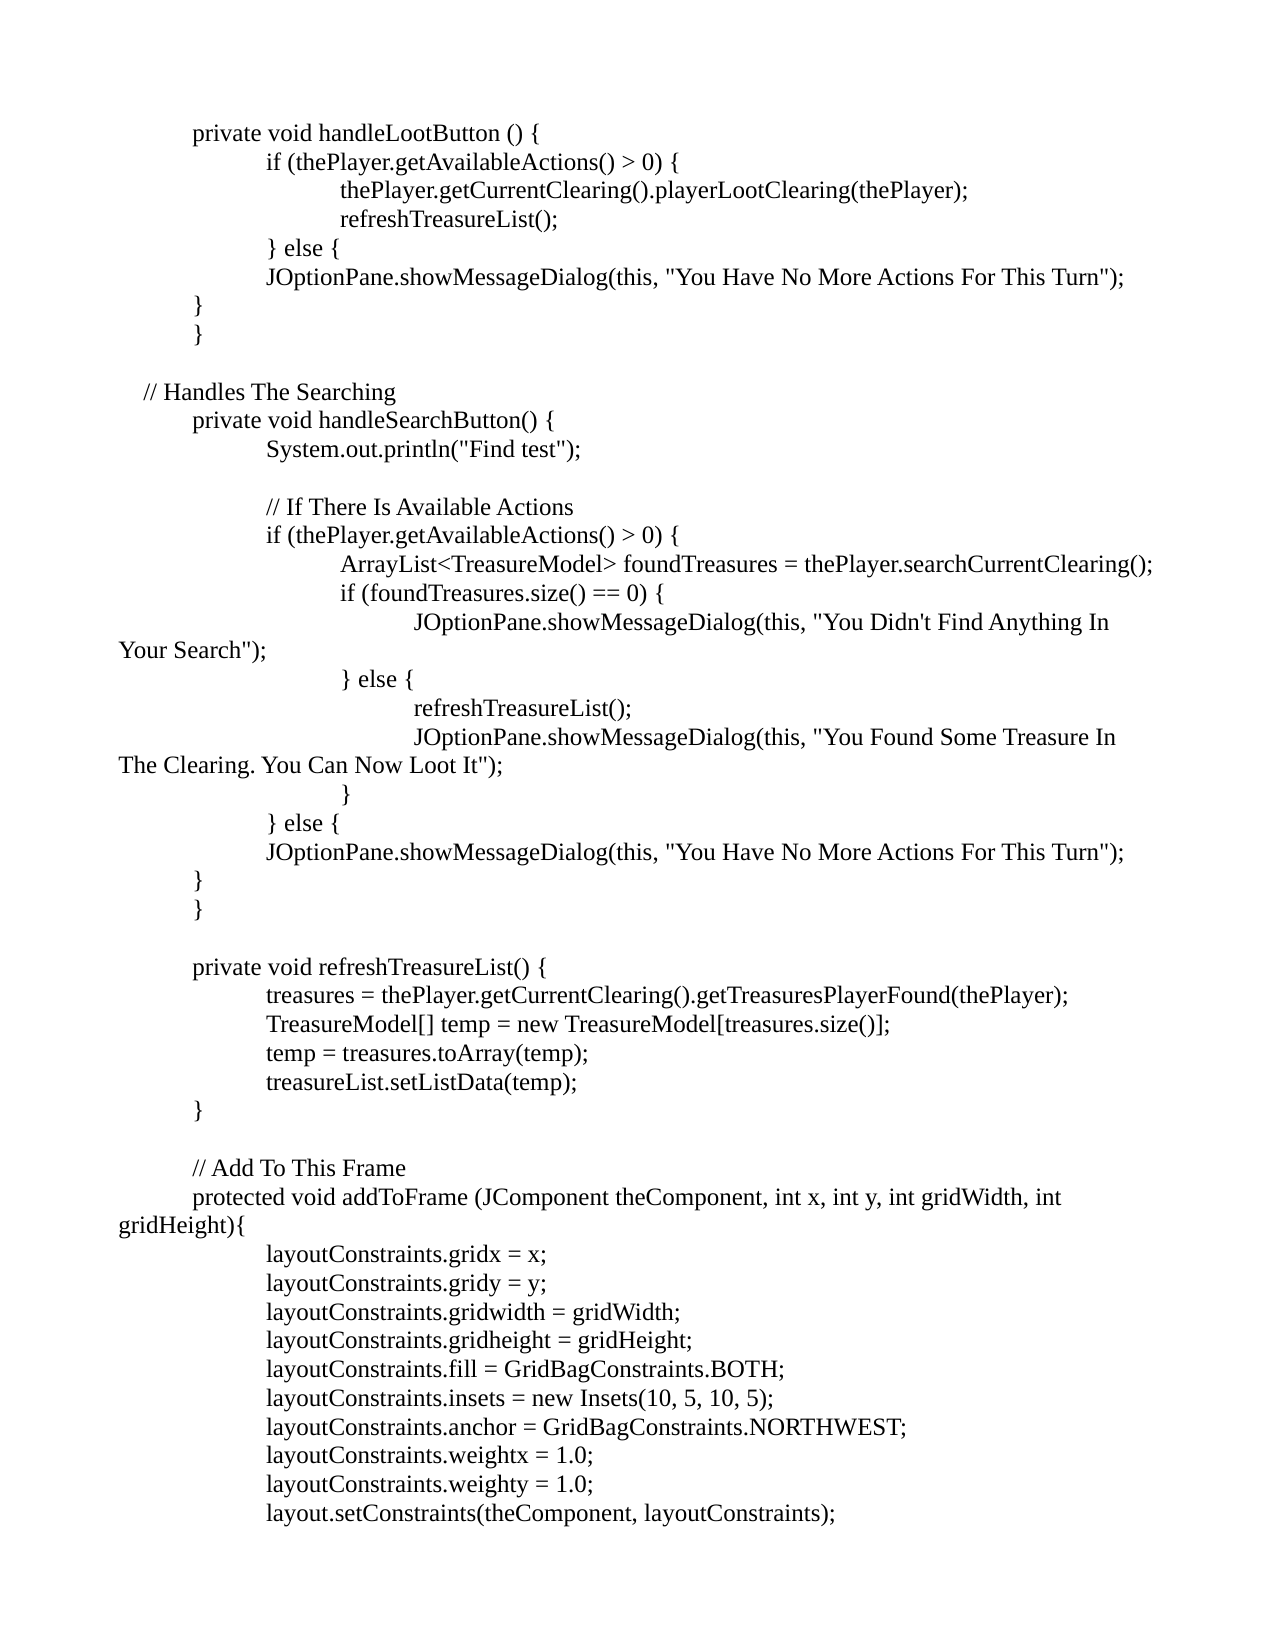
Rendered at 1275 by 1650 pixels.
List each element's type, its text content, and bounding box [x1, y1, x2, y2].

text private void handleLootButton () { if (thePlayer.getAvailableActions() > 0) { thePlayer.getCurrentClearing().playerLootClearing(thePlayer); refreshTreasureList(); } else { JOptionPane.showMessageDialog(this, "You Have No More Actions For This Turn"); } } // Handles The Searching private void handleSearchButton() { System.out.println("Find test"); // If There Is Available Actions if (thePlayer.getAvailableActions() > 0) { ArrayList<TreasureModel> foundTreasures = thePlayer.searchCurrentClearing(); if (foundTreasures.size() == 0) { JOptionPane.showMessageDialog(this, "You Didn't Find Anything In Your Search"); } else { refreshTreasureList(); JOptionPane.showMessageDialog(this, "You Found Some Treasure In The Clearing. You Can Now Loot It"); } } else { JOptionPane.showMessageDialog(this, "You Have No More Actions For This Turn"); } } private void refreshTreasureList() { treasures = thePlayer.getCurrentClearing().getTreasuresPlayerFound(thePlayer); TreasureModel[] temp = new TreasureModel[treasures.size()]; temp = treasures.toArray(temp); treasureList.setListData(temp); } // Add To This Frame protected void addToFrame (JComponent theComponent, int x, int y, int gridWidth, int gridHeight){ layoutConstraints.gridx = x; layoutConstraints.gridy = y; layoutConstraints.gridwidth = gridWidth; layoutConstraints.gridheight = gridHeight; layoutConstraints.fill = GridBagConstraints.BOTH; layoutConstraints.insets = new Insets(10, 5, 10, 5); layoutConstraints.anchor = GridBagConstraints.NORTHWEST; layoutConstraints.weightx = 1.0; layoutConstraints.weighty = 1.0; layout.setConstraints(theComponent, layoutConstraints); [118, 118, 1157, 1527]
